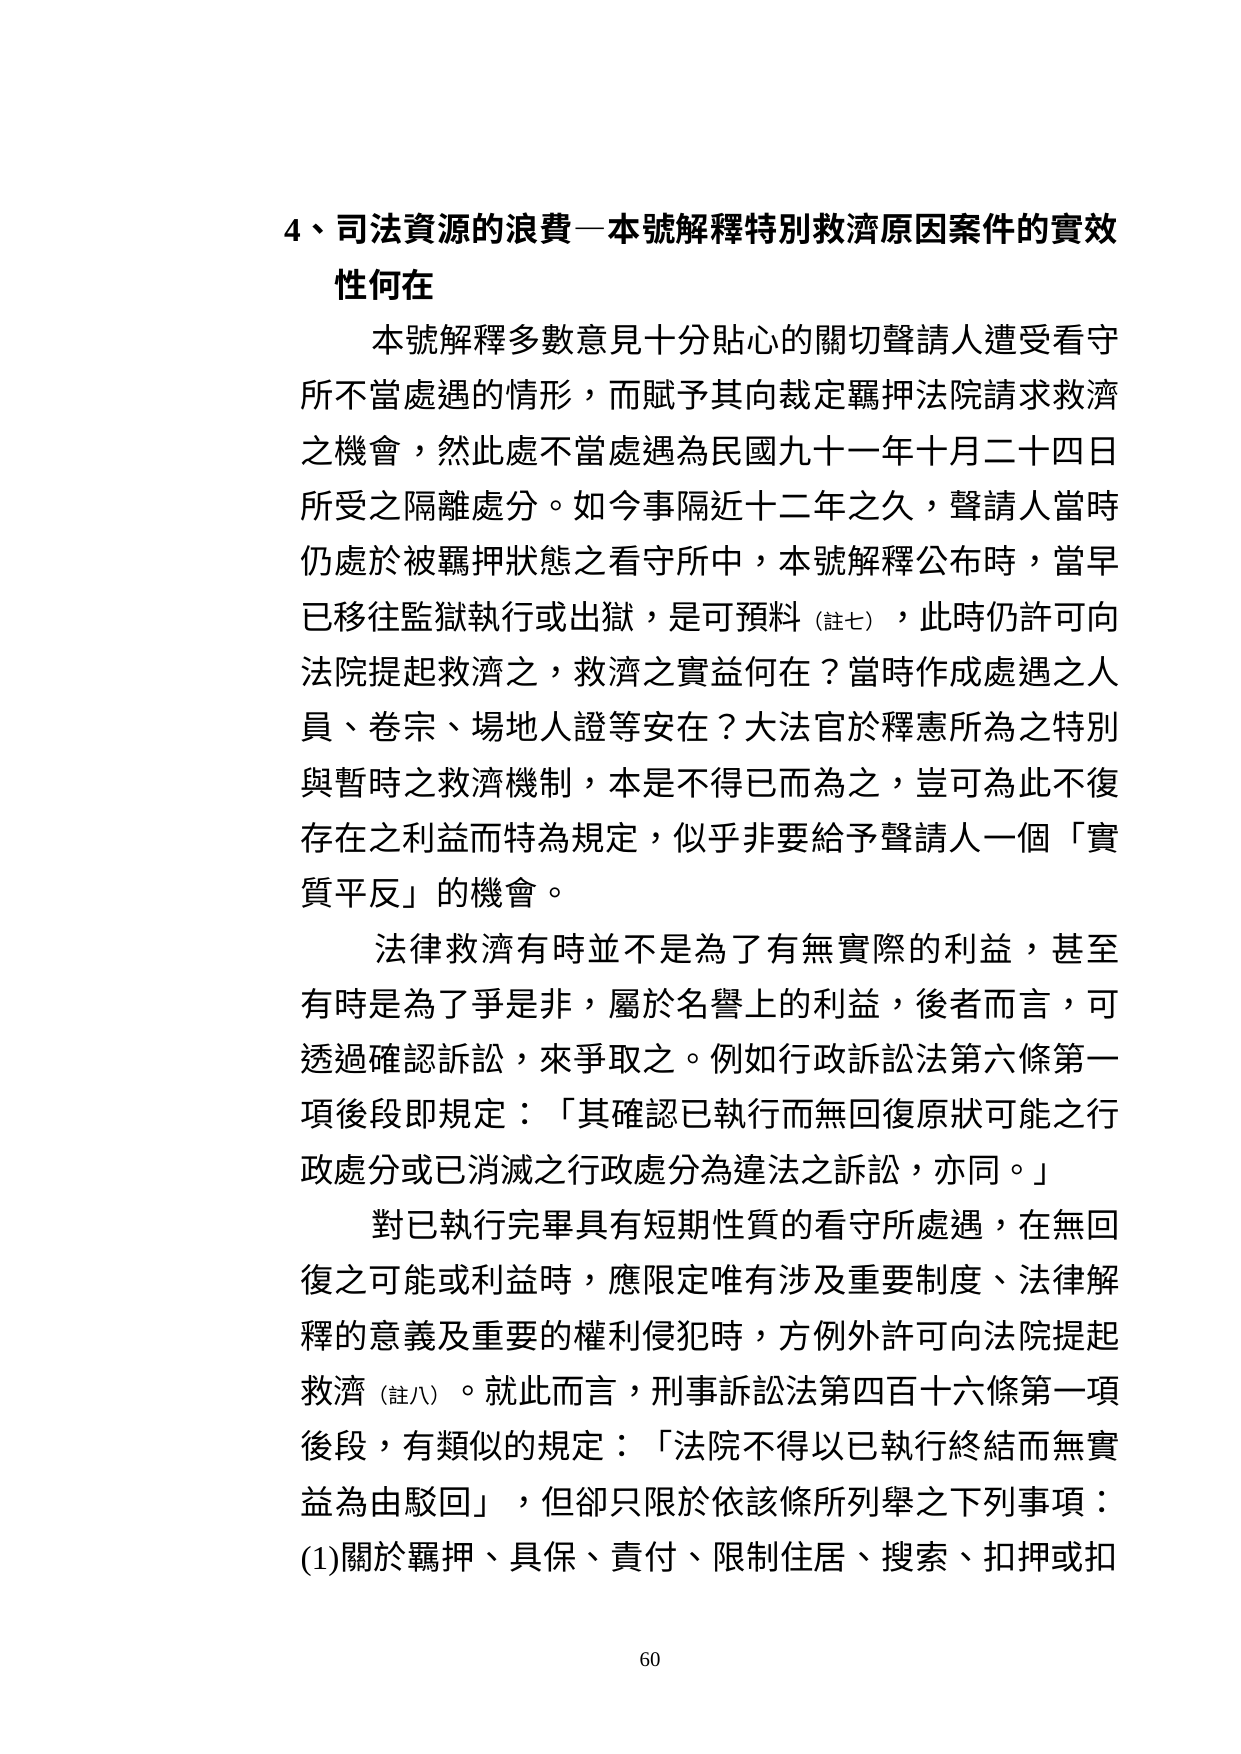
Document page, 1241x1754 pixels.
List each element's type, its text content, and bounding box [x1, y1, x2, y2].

text 4、司法資源的浪費—本號解釋特別救濟原因案件的實效性何在 [284, 198, 1120, 308]
text 本號解釋多數意見十分貼心的關切聲請人遭受看守所不當處遇的情形，而賦予其向裁定羈押法院請求救濟之機會，然此處不當處遇為民國九十一年十月二十四日所受之隔離處分。如今事隔近十二年之久，聲請人當時仍處於被羈押狀態之看守所中，本號解釋公布時，當早已移往監獄執行或出獄，是可預料（註七），此時仍許可向法院提起救濟之，救濟之實益何在？當時作成處遇之人員、卷宗、場地人證等安在？大法官於釋憲所為之特別與暫時之救濟機制，本是不得已而為之，豈可為此不復存在之利益而特為規定，似乎非要給予聲請人一個「實質平反」的機會。 [300, 308, 1120, 917]
text 法律救濟有時並不是為了有無實際的利益，甚至有時是為了爭是非，屬於名譽上的利益，後者而言，可透過確認訴訟，來爭取之。例如行政訴訟法第六條第一項後段即規定：「其確認已執行而無回復原狀可能之行政處分或已消滅之行政處分為違法之訴訟，亦同。」 [300, 917, 1120, 1193]
text 對已執行完畢具有短期性質的看守所處遇，在無回復之可能或利益時，應限定唯有涉及重要制度、法律解釋的意義及重要的權利侵犯時，方例外許可向法院提起救濟（註八）。就此而言，刑事訴訟法第四百十六條第一項後段，有類似的規定：「法院不得以已執行終結而無實益為由駁回」，但卻只限於依該條所列舉之下列事項：(1)關於羈押、具保、責付、限制住居、搜索、扣押或扣 [300, 1193, 1120, 1581]
